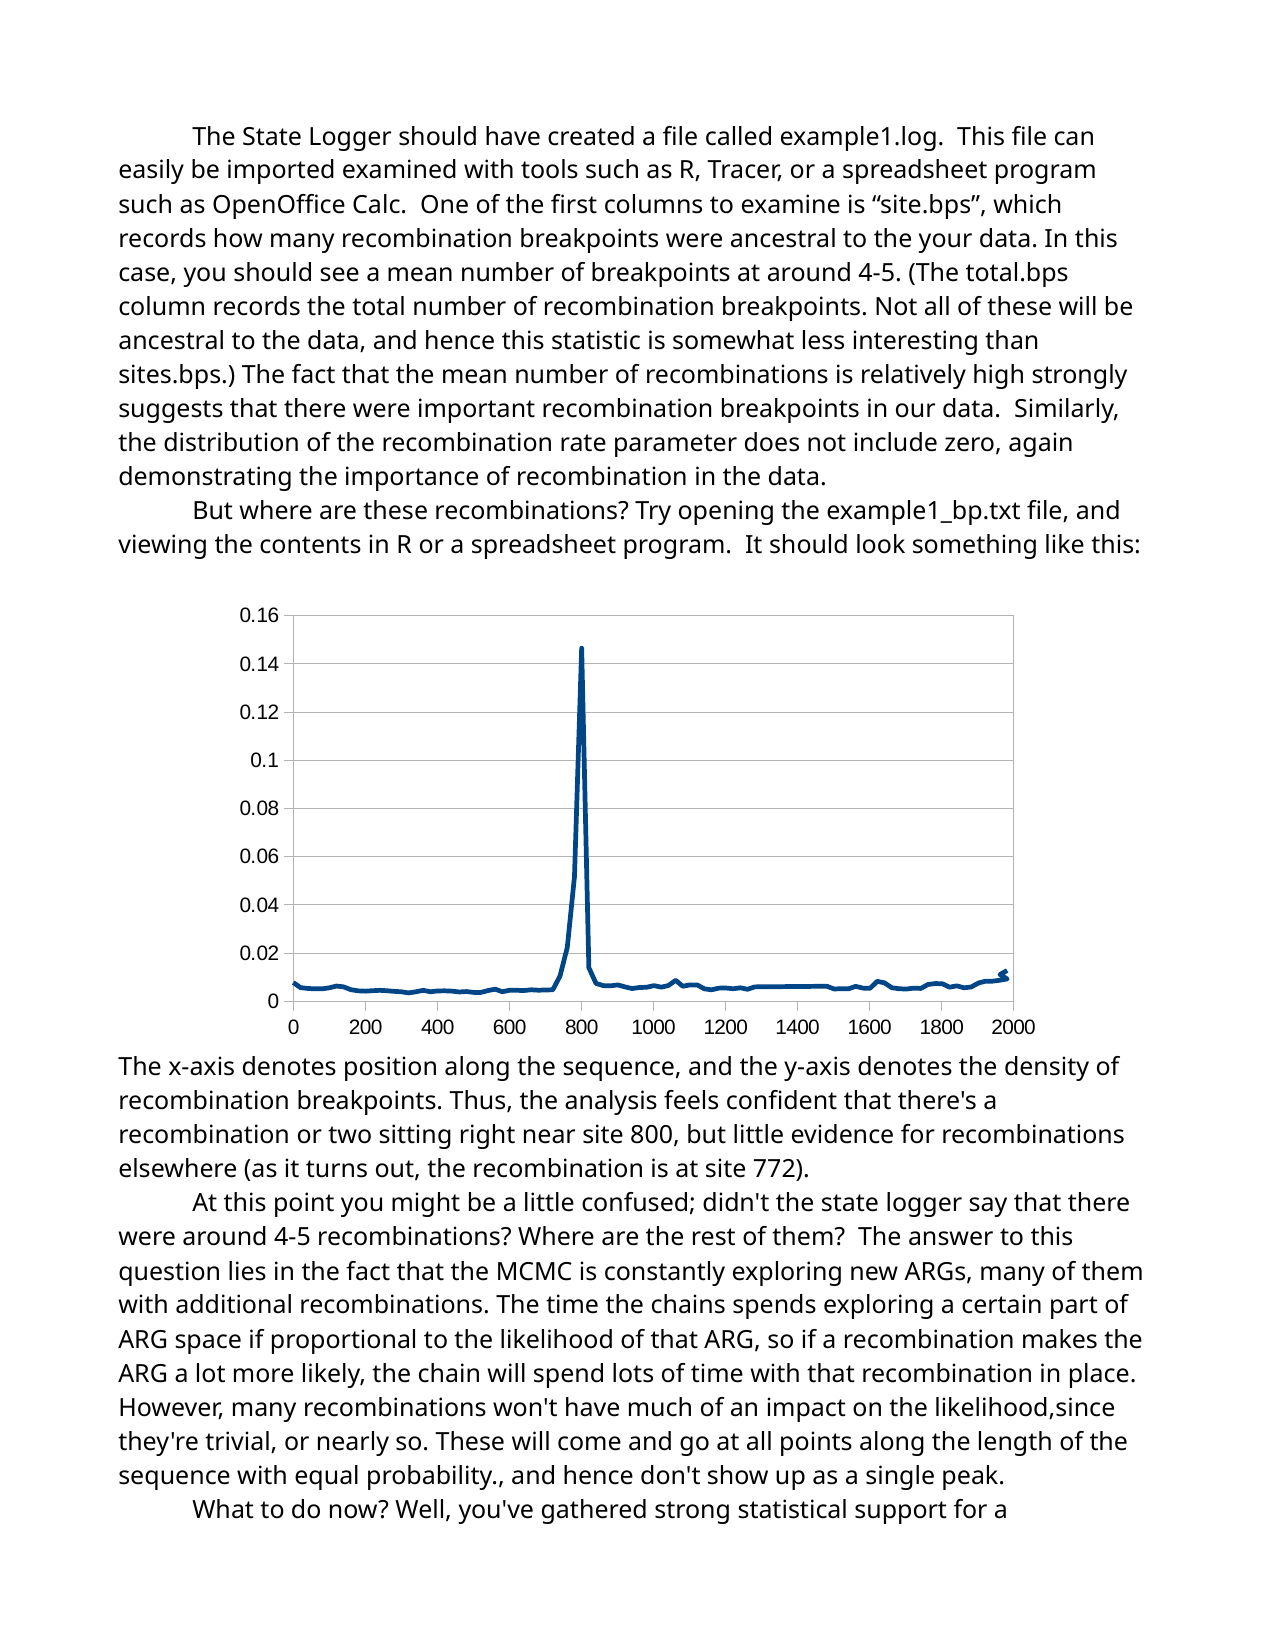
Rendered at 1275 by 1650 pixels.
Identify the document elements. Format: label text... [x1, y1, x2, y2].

text The x-axis denotes position along the sequence, and the y-axis denotes the density of recombination breakpoints. Thus, the analysis feels confident that there's a recombination or two sitting right near site 800, but little evidence for recombinations elsewhere (as it turns out, the recombination is at site 772). [118, 595, 1157, 1185]
text The State Logger should have created a file called example1.log. This file can easily be imported examined with tools such as R, Tracer, or a spreadsheet program such as OpenOffice Calc. One of the first columns to examine is “site.bps”, which records how many recombination breakpoints were ancestral to the your data. In this case, you should see a mean number of breakpoints at around 4-5. (The total.bps column records the total number of recombination breakpoints. Not all of these will be ancestral to the data, and hence this statistic is somewhat less interesting than sites.bps.) The fact that the mean number of recombinations is relatively high strongly suggests that there were important recombination breakpoints in our data. Similarly, the distribution of the recombination rate parameter does not include zero, again demonstrating the importance of recombination in the data. [118, 118, 1157, 493]
text But where are these recombinations? Try opening the example1_bp.txt file, and viewing the contents in R or a spreadsheet program. It should look something like this: [118, 493, 1157, 561]
text What to do now? Well, you've gathered strong statistical support for a [118, 1492, 1157, 1526]
text At this point you might be a little confused; didn't the state logger say that there were around 4-5 recombinations? Where are the rest of them? The answer to this question lies in the fact that the MCMC is constantly exploring new ARGs, many of them with additional recombinations. The time the chains spends exploring a certain part of ARG space if proportional to the likelihood of that ARG, so if a recombination makes the ARG a lot more likely, the chain will spend lots of time with that recombination in place. However, many recombinations won't have much of an impact on the likelihood,since they're trivial, or nearly so. These will come and go at all points along the length of the sequence with equal probability., and hence don't show up as a single peak. [118, 1185, 1157, 1492]
